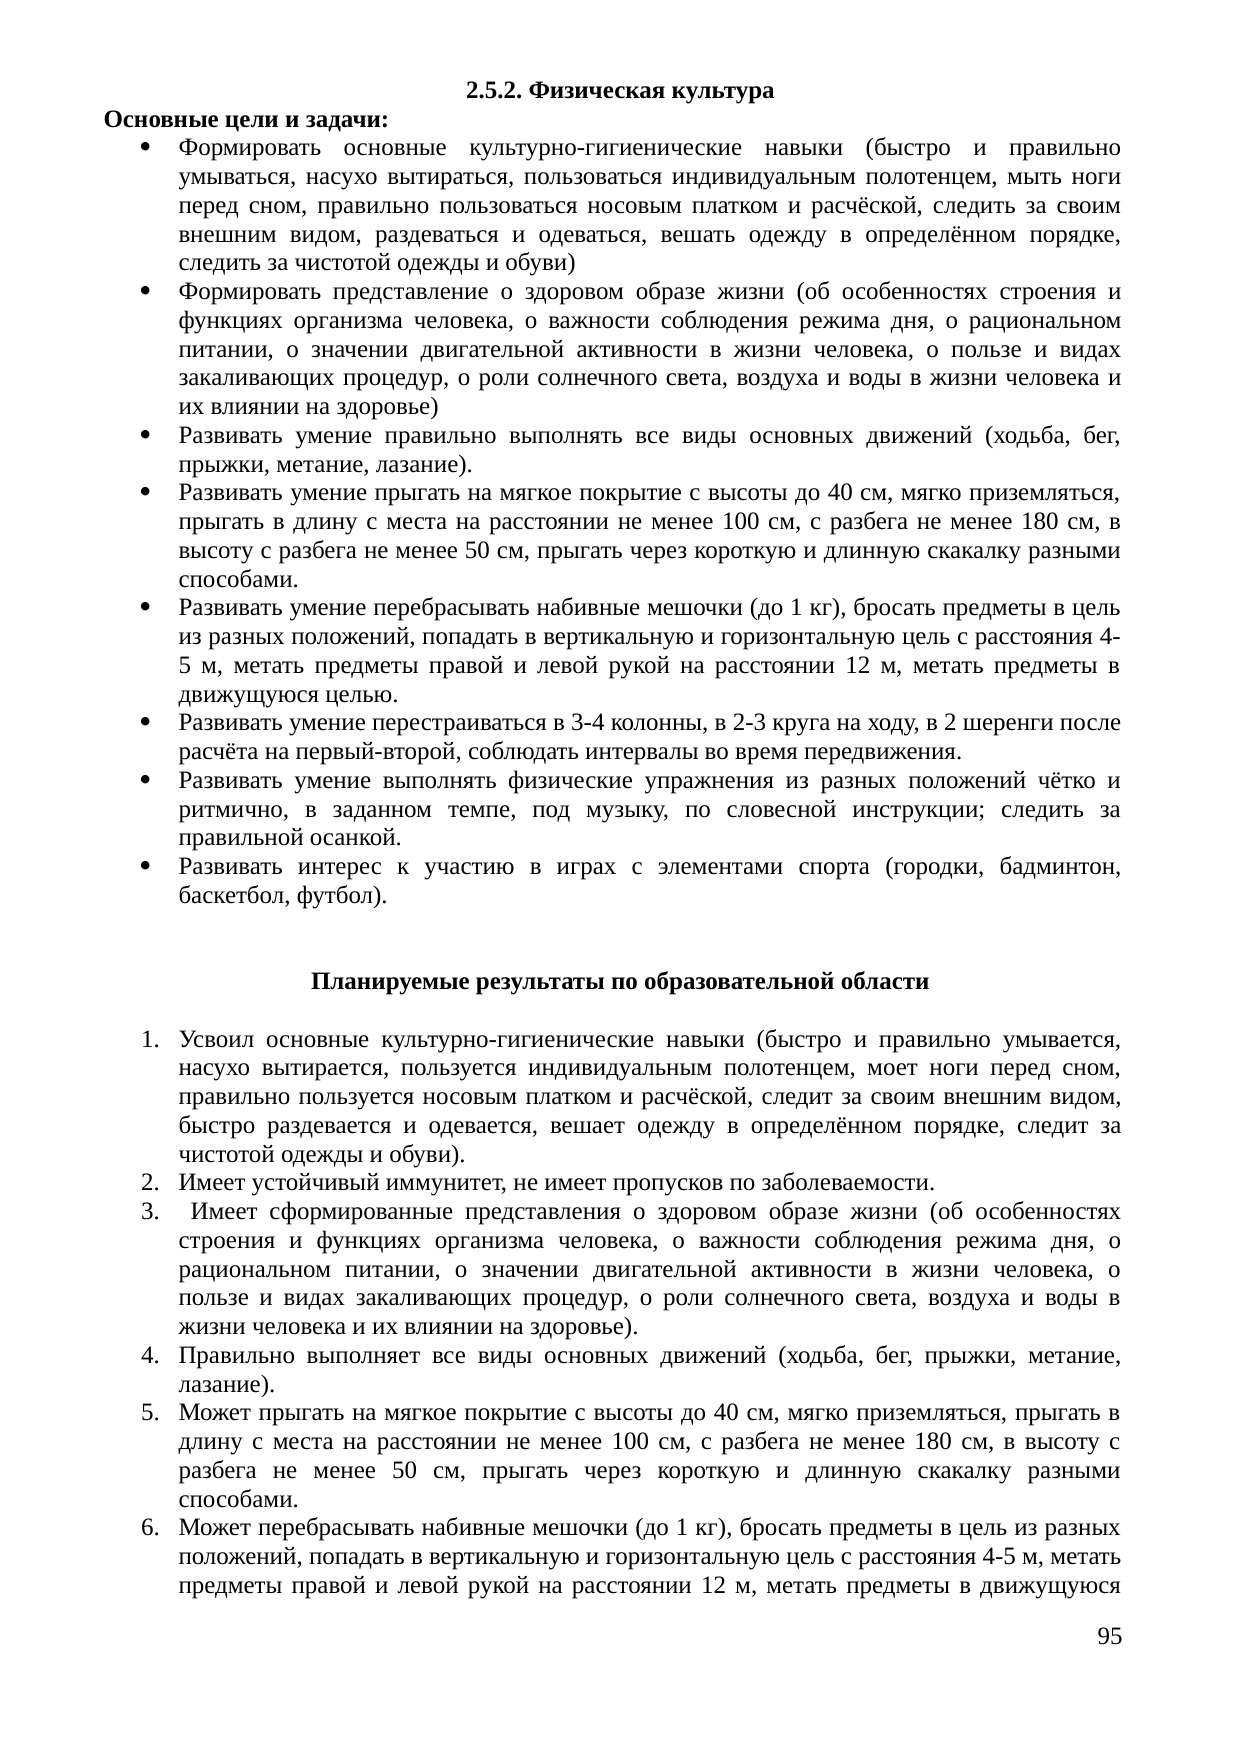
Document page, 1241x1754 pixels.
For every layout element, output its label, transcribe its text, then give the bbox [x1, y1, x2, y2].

list Развивать умение прыгать на мягкое покрытие с высоты до 40 см, мягко приземляться, прыгать в длину с места на расстоянии не менее 100 см, с разбега не менее 180 см, в высоту с разбега не менее 50 см, прыгать через короткую и длинную скакалку разными способами. [141, 477, 1122, 592]
list Имеет сформированные представления о здоровом образе жизни (об особенностях строения и функциях организма человека, о важности соблюдения режима дня, о рациональном питании, о значении двигательной активности в жизни человека, о пользе и видах закаливающих процедур, о роли солнечного света, воздуха и воды в жизни человека и их влиянии на здоровье). [141, 1196, 1122, 1340]
text Планируемые результаты по образовательной области [118, 966, 1122, 995]
list Может перебрасывать набивные мешочки (до 1 кг), бросать предметы в цель из разных положений, попадать в вертикальную и горизонтальную цель с расстояния 4-5 м, метать предметы правой и левой рукой на расстоянии 12 м, метать предметы в движущуюся [141, 1512, 1122, 1599]
list Формировать основные культурно-гигиенические навыки (быстро и правильно умываться, насухо вытираться, пользоваться индивидуальным полотенцем, мыть ноги перед сном, правильно пользоваться носовым платком и расчёской, следить за своим внешним видом, раздеваться и одеваться, вешать одежду в определённом порядке, следить за чистотой одежды и обуви) [141, 132, 1122, 276]
text Основные цели и задачи: [103, 104, 1122, 132]
list Развивать интерес к участию в играх с элементами спорта (городки, бадминтон, баскетбол, футбол). [141, 851, 1122, 909]
list Развивать умение перестраиваться в 3-4 колонны, в 2-3 круга на ходу, в 2 шеренги после расчёта на первый-второй, соблюдать интервалы во время передвижения. [141, 707, 1122, 765]
text 2.5.2. Физическая культура [118, 75, 1122, 104]
list Развивать умение выполнять физические упражнения из разных положений чётко и ритмично, в заданном темпе, под музыку, по словесной инструкции; следить за правильной осанкой. [141, 765, 1122, 851]
list Имеет устойчивый иммунитет, не имеет пропусков по заболеваемости. [141, 1167, 1122, 1196]
list Развивать умение правильно выполнять все виды основных движений (ходьба, бег, прыжки, метание, лазание). [141, 420, 1122, 477]
list Может прыгать на мягкое покрытие с высоты до 40 см, мягко приземляться, прыгать в длину с места на расстоянии не менее 100 см, с разбега не менее 180 см, в высоту с разбега не менее 50 см, прыгать через короткую и длинную скакалку разными способами. [141, 1397, 1122, 1512]
list Правильно выполняет все виды основных движений (ходьба, бег, прыжки, метание, лазание). [141, 1340, 1122, 1397]
list Развивать умение перебрасывать набивные мешочки (до 1 кг), бросать предметы в цель из разных положений, попадать в вертикальную и горизонтальную цель с расстояния 4-5 м, метать предметы правой и левой рукой на расстоянии 12 м, метать предметы в движущуюся целью. [141, 592, 1122, 707]
list Усвоил основные культурно-гигиенические навыки (быстро и правильно умывается, насухо вытирается, пользуется индивидуальным полотенцем, моет ноги перед сном, правильно пользуется носовым платком и расчёской, следит за своим внешним видом, быстро раздевается и одевается, вешает одежду в определённом порядке, следит за чистотой одежды и обуви). [141, 1024, 1122, 1167]
list Формировать представление о здоровом образе жизни (об особенностях строения и функциях организма человека, о важности соблюдения режима дня, о рациональном питании, о значении двигательной активности в жизни человека, о пользе и видах закаливающих процедур, о роли солнечного света, воздуха и воды в жизни человека и их влиянии на здоровье) [141, 276, 1122, 420]
